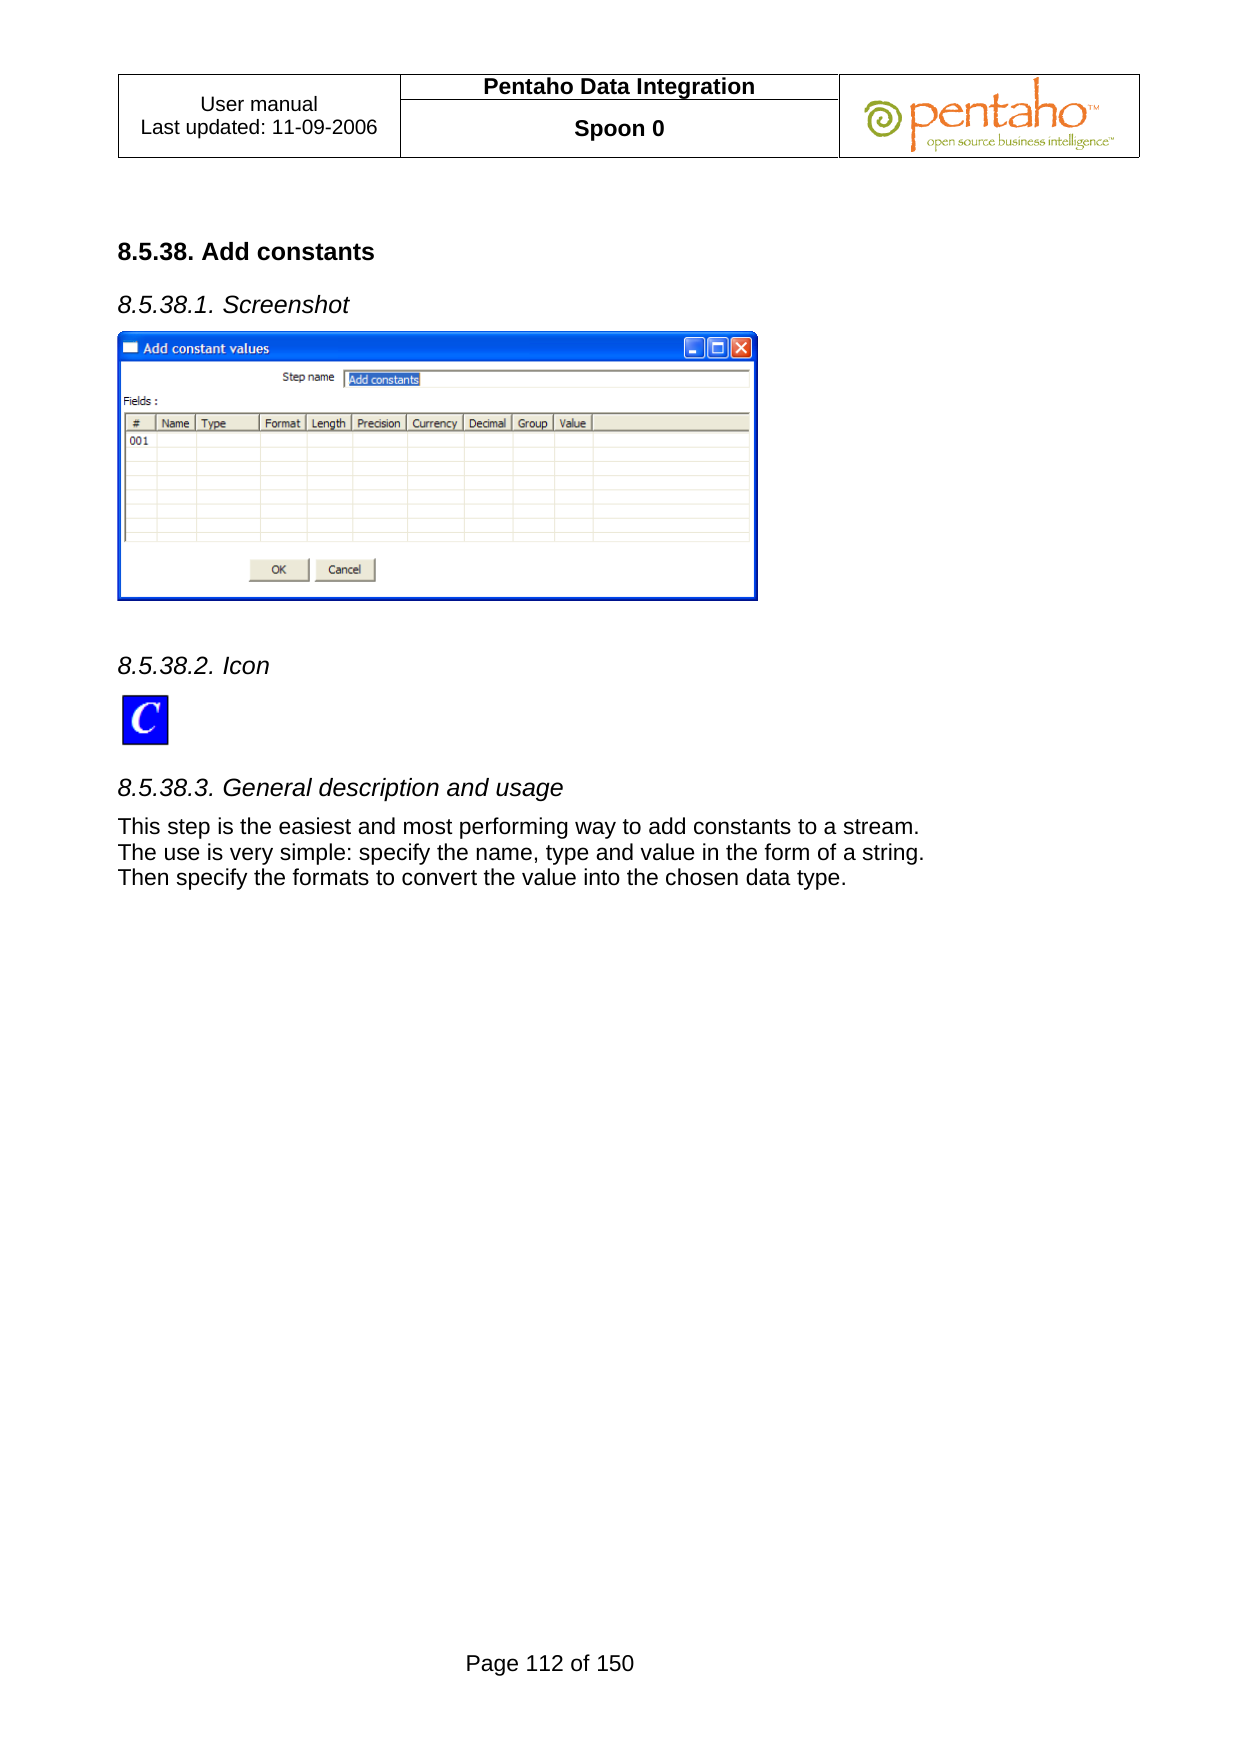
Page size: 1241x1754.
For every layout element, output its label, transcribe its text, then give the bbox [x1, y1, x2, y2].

picture [117, 331, 758, 601]
subtitle Add constants [117, 238, 1137, 266]
text Then specify the formats to convert the value into the chosen data type. [117, 865, 1137, 890]
subtitle Icon [117, 651, 1137, 679]
text This step is the easiest and most performing way to add constants to a stream. [117, 814, 1137, 839]
subtitle General description and usage [117, 773, 1137, 801]
text The use is very simple: specify the name, type and value in the form of a string. [117, 839, 1137, 865]
subtitle Screenshot [117, 291, 1137, 319]
